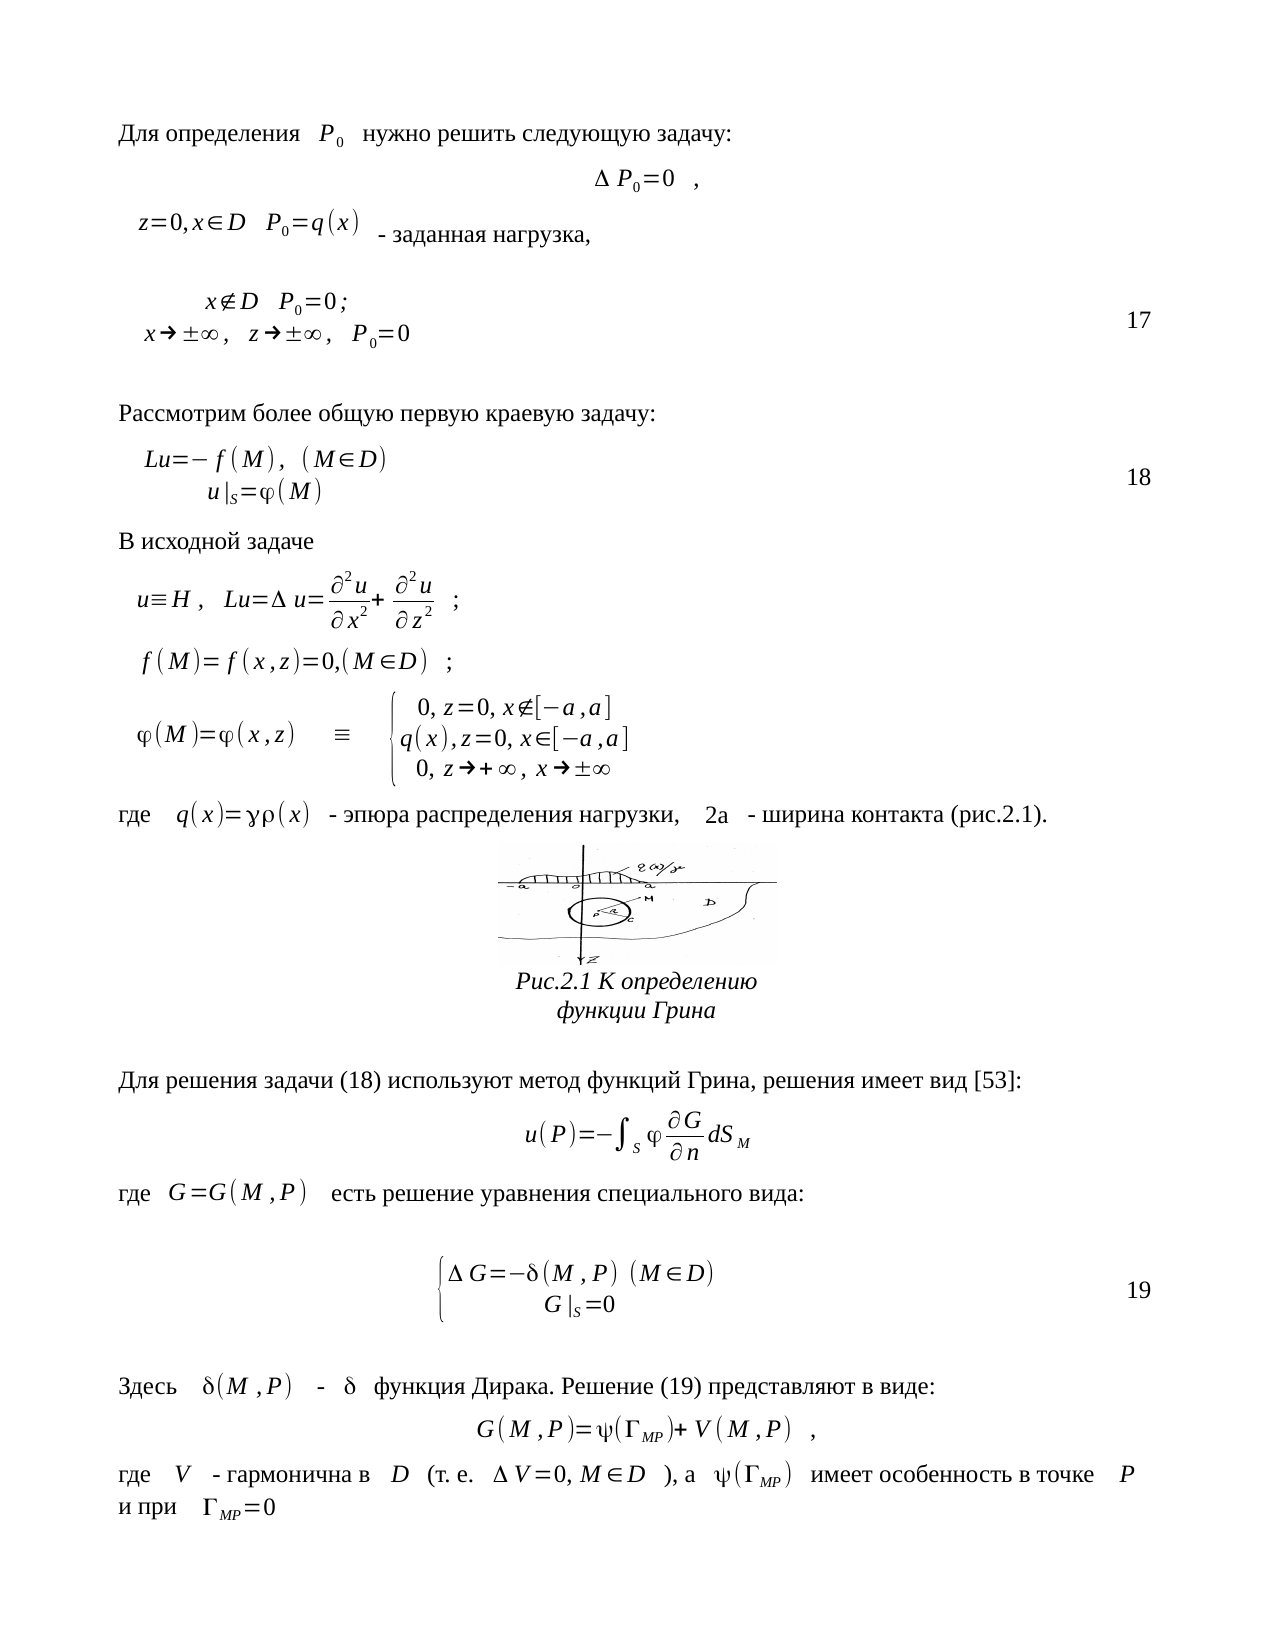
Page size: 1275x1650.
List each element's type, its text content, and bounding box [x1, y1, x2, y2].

text ; [118, 646, 1157, 677]
text Рассмотрим более общую первую краевую задачу: [118, 398, 1157, 427]
table_header [118, 281, 1041, 369]
picture [498, 842, 777, 966]
table_header 19 [1041, 1249, 1157, 1342]
text где - гармонична в(т. е.), аимеет особенность в точке и при [118, 1459, 1157, 1524]
text где - эпюра распределения нагрузки, - ширина контакта (рис.2.1). [118, 799, 1157, 830]
text , [118, 1414, 1157, 1446]
table_header [118, 1249, 1041, 1342]
text - заданная нагрузка, [118, 208, 1157, 269]
table_header 17 [1041, 281, 1157, 369]
text Здесь -функция Дирака. Решение (19) представляют в виде: [118, 1371, 1157, 1401]
text , [118, 163, 1157, 196]
table_header [118, 439, 1041, 526]
text где есть решение уравнения специального вида: [118, 1178, 1157, 1208]
text ; [118, 568, 1157, 634]
text Для определениянужно решить следующую задачу: [118, 118, 1157, 151]
text Рис.2.1 К определению функции Грина [498, 966, 777, 1023]
table_header 18 [1041, 439, 1157, 526]
text В исходной задаче [118, 526, 1157, 555]
text Для решения задачи (18) используют метод функций Грина, решения имеет вид [53]: [118, 1065, 1157, 1093]
